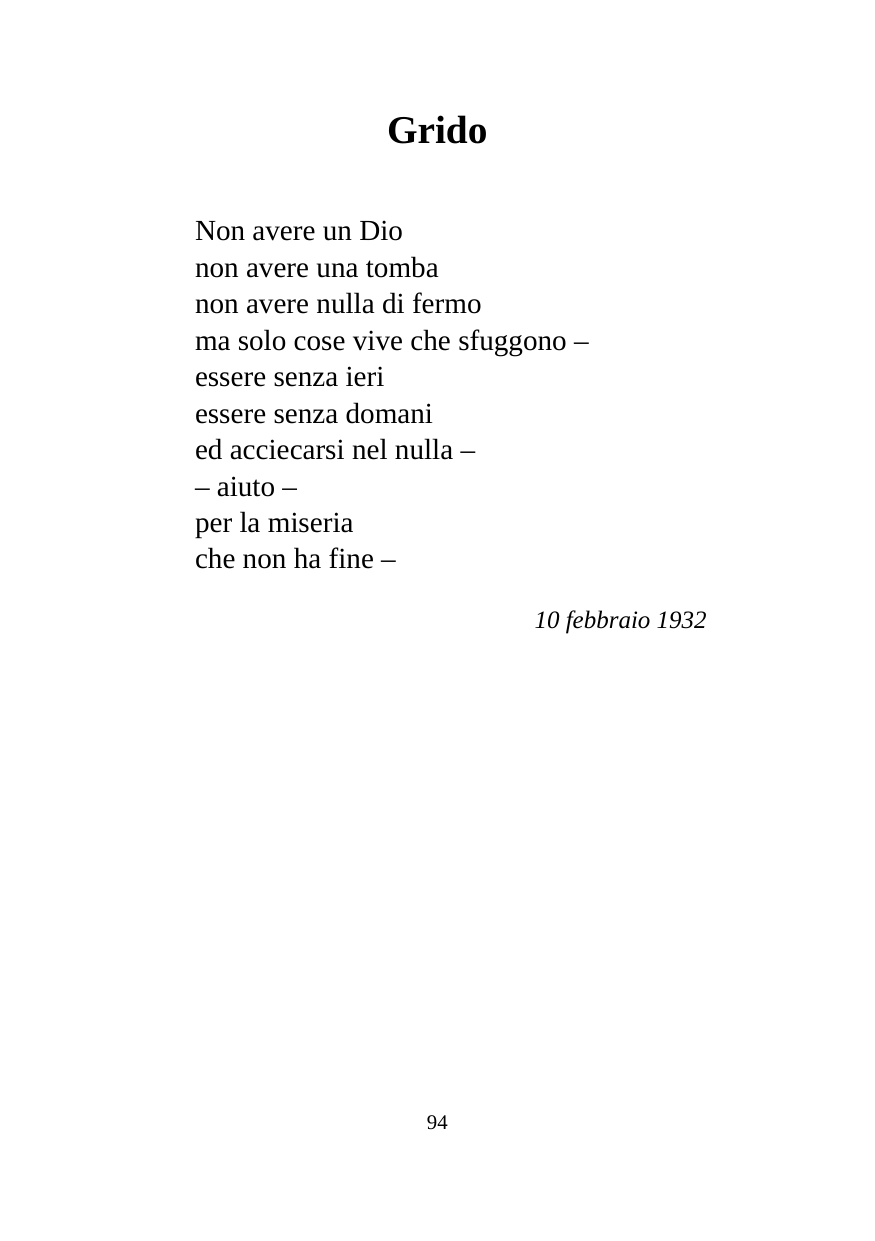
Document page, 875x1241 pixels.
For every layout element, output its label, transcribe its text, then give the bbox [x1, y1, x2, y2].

text – aiuto – [195, 469, 768, 502]
text ed acciecarsi nel nulla – [195, 432, 768, 466]
text che non ha fine – [195, 542, 768, 575]
subtitle Grido [106, 106, 768, 152]
text non avere una tomba [195, 250, 768, 283]
text 10 febbraio 1932 [106, 605, 709, 633]
text per la miseria [195, 505, 768, 539]
text ma solo cose vive che sfuggono – [195, 323, 768, 356]
text essere senza ieri [195, 359, 768, 393]
text essere senza domani [195, 396, 768, 429]
text Non avere un Dio [195, 213, 768, 247]
text non avere nulla di fermo [195, 286, 768, 320]
